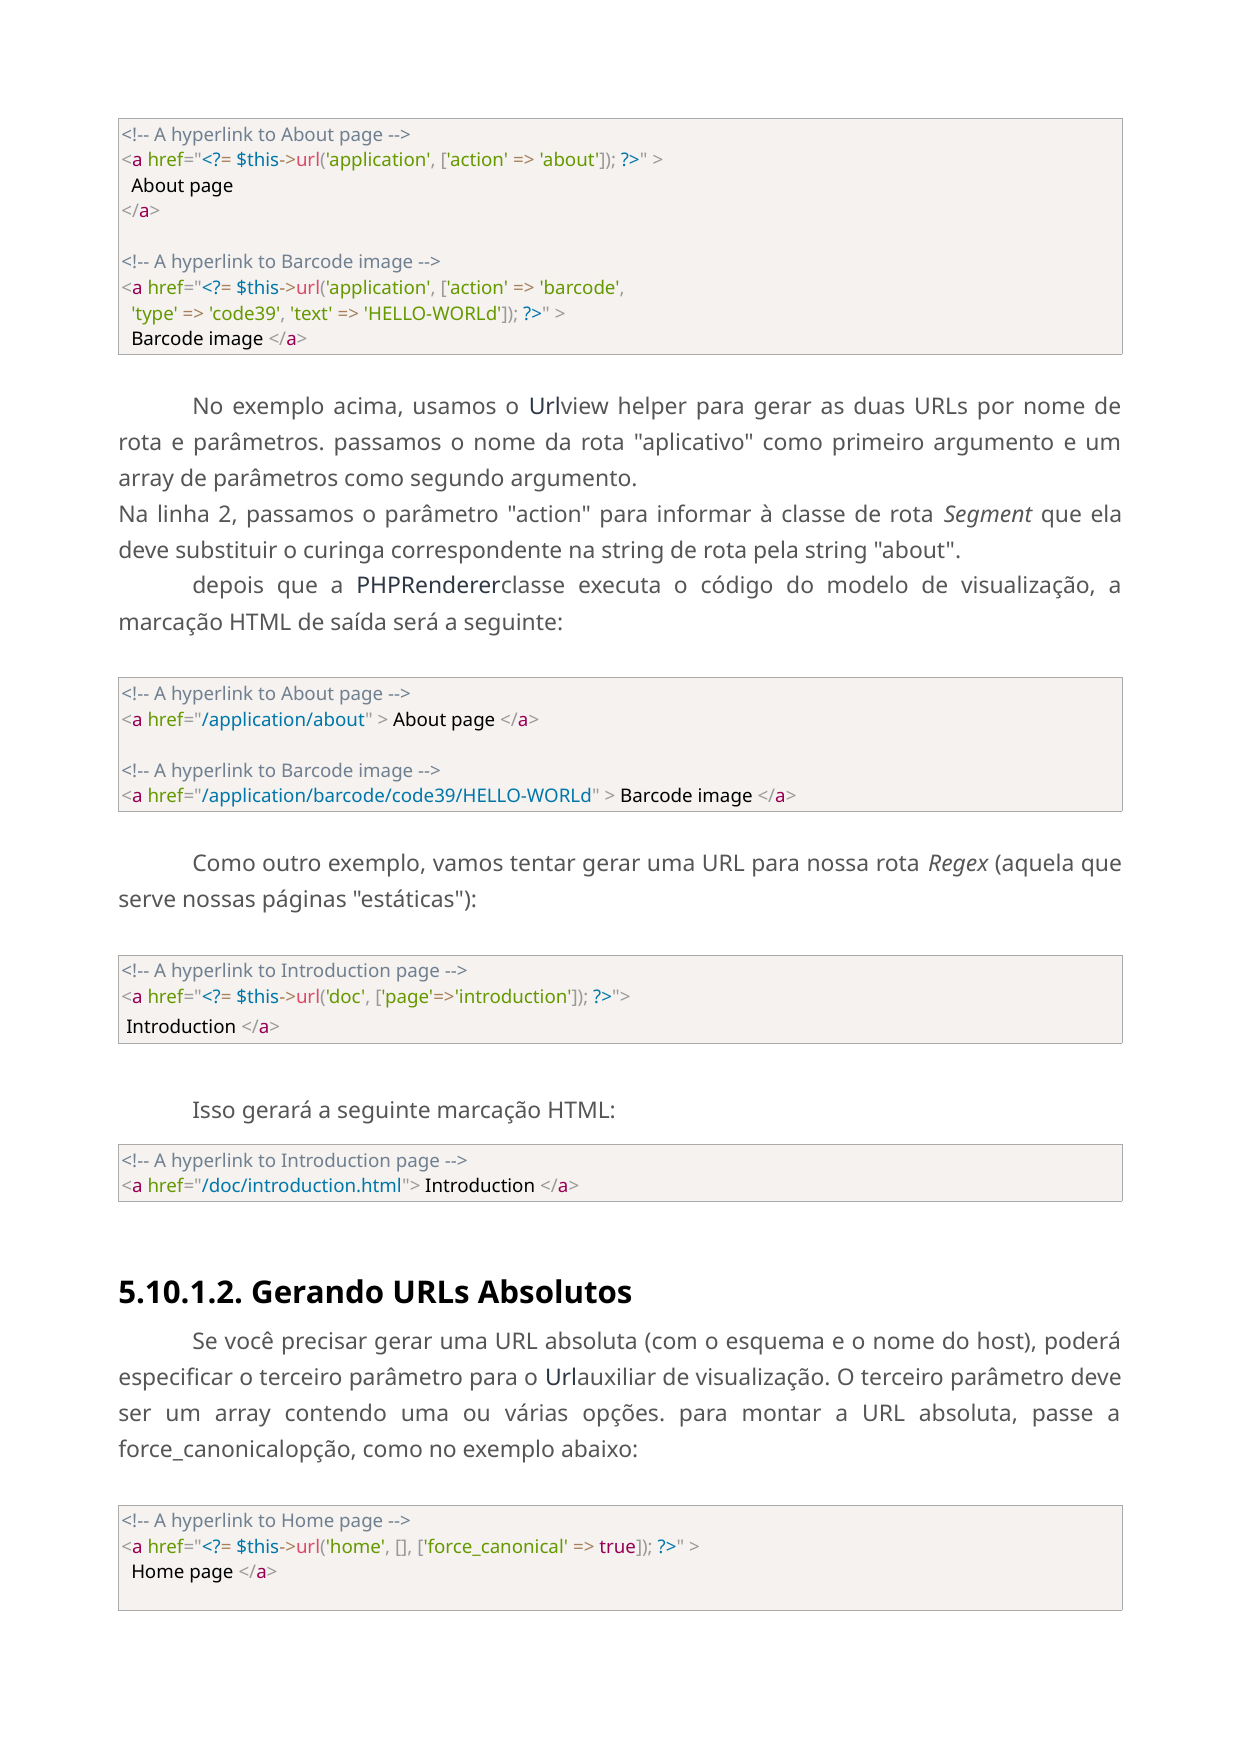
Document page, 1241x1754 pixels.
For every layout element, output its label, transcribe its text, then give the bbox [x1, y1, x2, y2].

text Isso gerará a seguinte marcação HTML: [118, 1093, 1122, 1125]
text <!-- A hyperlink to Introduction page --> [119, 1145, 1122, 1169]
text Barcode image </a> [119, 322, 1122, 354]
text Introduction </a> [119, 1006, 1122, 1043]
text depois que a PHPRendererclasse executa o código do modelo de visualização, a marcação HTML de saída será a seguinte: [118, 569, 1122, 637]
text <!-- A hyperlink to About page --> [119, 119, 1122, 144]
text <!-- A hyperlink to Barcode image --> [119, 754, 1122, 779]
text Se você precisar gerar uma URL absoluta (com o esquema e o nome do host), poderá especificar o terceiro parâmetro para o Urlauxiliar de visualização. O terceiro parâmetro deve ser um array contendo uma ou várias opções. para montar a URL absoluta, passe a force_canonicalopção, como no exemplo abaixo: [118, 1325, 1122, 1464]
text <a href="<?= $this->url('doc', ['page'=>'introduction']); ?>"> [119, 980, 1122, 1006]
text About page [119, 169, 1122, 195]
text <!-- A hyperlink to Barcode image --> [119, 246, 1122, 271]
text No exemplo acima, usamos o Urlview helper para gerar as duas URLs por nome de rota e parâmetros. passamos o nome da rota "aplicativo" como primeiro argumento e um array de parâmetros como segundo argumento. [118, 390, 1122, 493]
text <a href="<?= $this->url('application', ['action' => 'about']); ?>" > [119, 144, 1122, 169]
text <a href="/application/barcode/code39/HELLO-WORLd" > Barcode image </a> [119, 779, 1122, 811]
text 'type' => 'code39', 'text' => 'HELLO-WORLd']); ?>" > [119, 297, 1122, 322]
text <a href="/doc/introduction.html"> Introduction </a> [119, 1169, 1122, 1201]
text </a> [119, 195, 1122, 220]
text <!-- A hyperlink to About page --> [119, 678, 1122, 703]
subtitle 5.10.1.2. Gerando URLs Absolutos [118, 1270, 1122, 1312]
text Como outro exemplo, vamos tentar gerar uma URL para nossa rota Regex (aquela que serve nossas páginas "estáticas"): [118, 847, 1122, 914]
text <a href="/application/about" > About page </a> [119, 703, 1122, 728]
text Home page </a> [119, 1556, 1122, 1581]
text <!-- A hyperlink to Home page --> [119, 1506, 1122, 1530]
text <a href="<?= $this->url('home', [], ['force_canonical' => true]); ?>" > [119, 1530, 1122, 1556]
text <!-- A hyperlink to Introduction page --> [119, 956, 1122, 980]
text Na linha 2, passamos o parâmetro "action" para informar à classe de rota Segment que ela deve substituir o curinga correspondente na string de rota pela string "about". [118, 498, 1122, 565]
text <a href="<?= $this->url('application', ['action' => 'barcode', [119, 271, 1122, 297]
